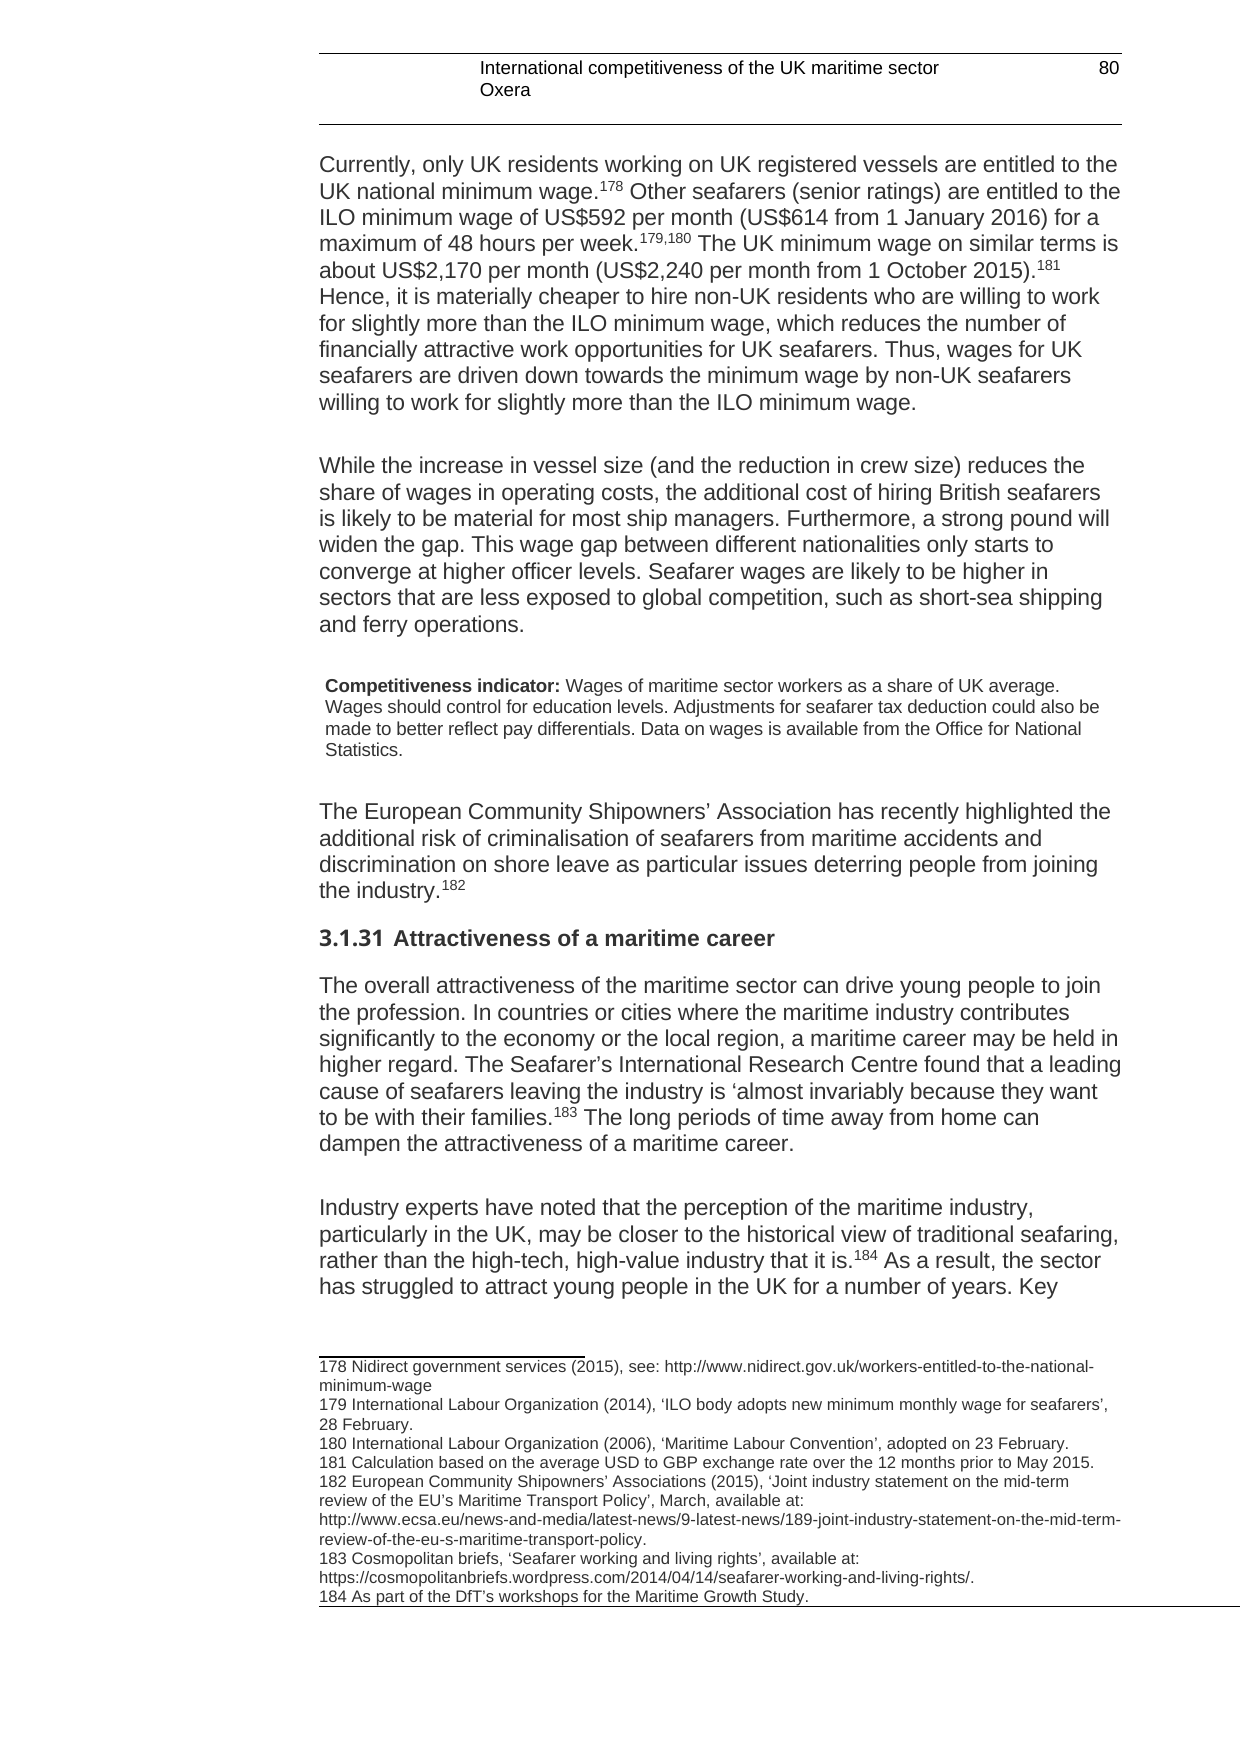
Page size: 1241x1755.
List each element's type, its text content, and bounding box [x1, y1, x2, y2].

text The overall attractiveness of the maritime sector can drive young people to join the profession. In countries or cities where the maritime industry contributes significantly to the economy or the local region, a maritime career may be held in higher regard. The Seafarer’s International Research Centre found that a leading cause of seafarers leaving the industry is ‘almost invariably because they want to be with their families. The long periods of time away from home can dampen the attractiveness of a maritime career. [319, 972, 1122, 1157]
text European Community Shipowners’ Associations (2015), ‘Joint industry statement on the mid-term review of the EU’s Maritime Transport Policy’, March, available at: http://www.ecsa.eu/news-and-media/latest-news/9-latest-news/189-joint-industry-statement-on-the-mid-term-review-of-the-eu-s-maritime-transport-policy. [319, 1472, 1122, 1548]
text International Labour Organization (2006), ‘Maritime Labour Convention’, adopted on 23 February. [319, 1433, 1122, 1453]
text Industry experts have noted that the perception of the maritime industry, particularly in the UK, may be closer to the historical view of traditional seafaring, rather than the high-tech, high-value industry that it is. As a result, the sector has struggled to attract young people in the UK for a number of years. Key [319, 1194, 1122, 1300]
text As part of the DfT’s workshops for the Maritime Growth Study. [319, 1587, 1122, 1606]
text International Labour Organization (2014), ‘ILO body adopts new minimum monthly wage for seafarers’, 28 February. [319, 1395, 1122, 1433]
text While the increase in vessel size (and the reduction in crew size) reduces the share of wages in operating costs, the additional cost of hiring British seafarers is likely to be material for most ship managers. Furthermore, a strong pound will widen the gap. This wage gap between different nationalities only starts to converge at higher officer levels. Seafarer wages are likely to be higher in sectors that are less exposed to global competition, such as short-sea shipping and ferry operations. [319, 452, 1122, 637]
subtitle Attractiveness of a maritime career [319, 922, 1122, 953]
text Cosmopolitan briefs, ‘Seafarer working and living rights’, available at: https://cosmopolitanbriefs.wordpress.com/2014/04/14/seafarer-working-and-living-rights/. [319, 1548, 1122, 1587]
table_header Competitiveness indicator: Wages of maritime sector workers as a share of UK average. Wages should control for education levels. Adjustments for seafarer tax deduction could also be made to better reflect pay differentials. Data on wages is available from the Office for National Statistics. [319, 656, 1121, 779]
text Calculation based on the average USD to GBP exchange rate over the 12 months prior to May 2015. [319, 1453, 1122, 1472]
text The European Community Shipowners’ Association has recently highlighted the additional risk of criminalisation of seafarers from maritime accidents and discrimination on shore leave as particular issues deterring people from joining the industry. [319, 798, 1122, 903]
text Currently, only UK residents working on UK registered vessels are entitled to the UK national minimum wage. Other seafarers (senior ratings) are entitled to the ILO minimum wage of US$592 per month (US$614 from 1 January 2016) for a maximum of 48 hours per week., The UK minimum wage on similar terms is about US$2,170 per month (US$2,240 per month from 1 October 2015). Hence, it is materially cheaper to hire non-UK residents who are willing to work for slightly more than the ILO minimum wage, which reduces the number of financially attractive work opportunities for UK seafarers. Thus, wages for UK seafarers are driven down towards the minimum wage by non-UK seafarers willing to work for slightly more than the ILO minimum wage. [319, 151, 1122, 415]
text Nidirect government services (2015), see: http://www.nidirect.gov.uk/workers-entitled-to-the-national-minimum-wage [319, 1357, 1122, 1395]
